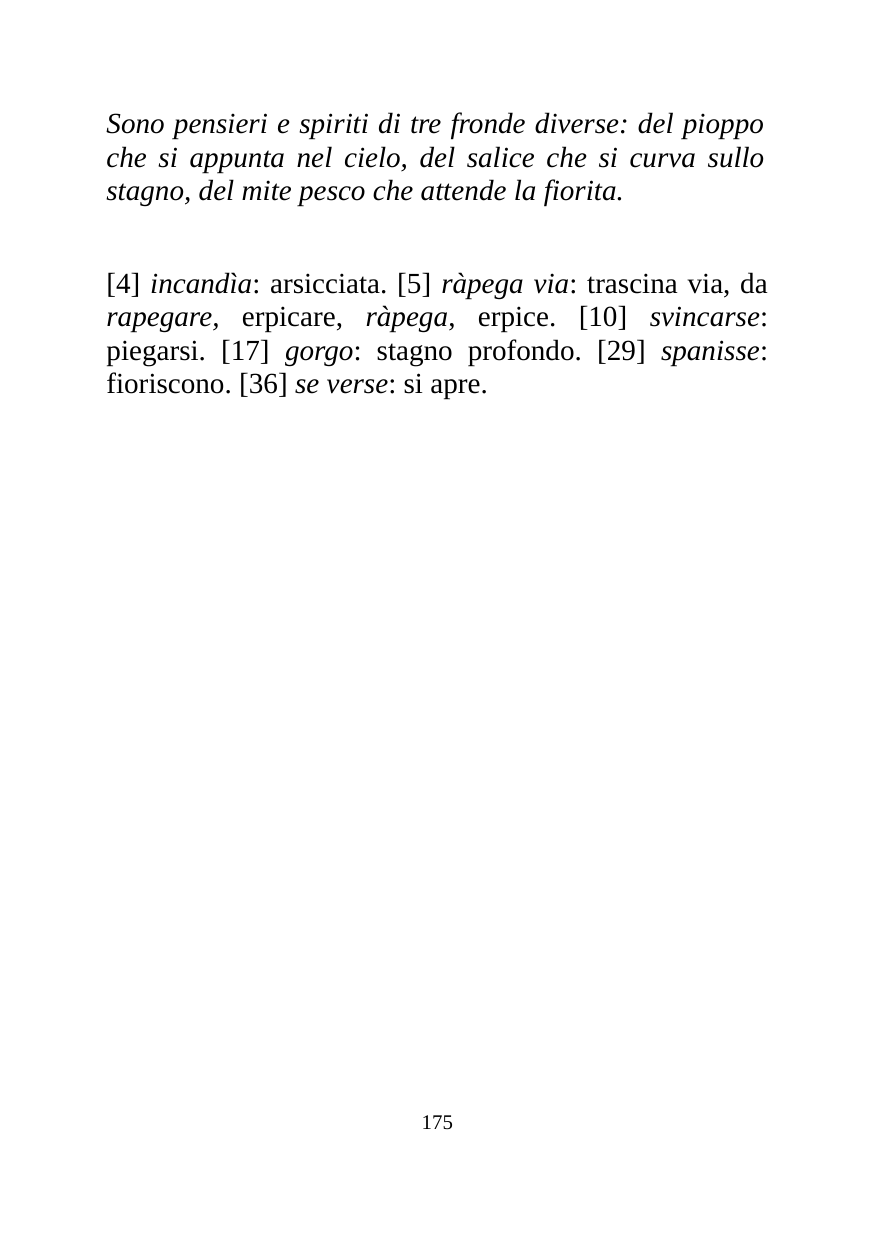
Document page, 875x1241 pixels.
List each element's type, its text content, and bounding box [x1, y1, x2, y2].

text [4] incandìa: arsicciata. [5] ràpega via: trascina via, da rapegare, erpicare, ràpega, erpice. [10] svincarse: piegarsi. [17] gorgo: stagno profondo. [29] spanisse: fioriscono. [36] se verse: si apre. [106, 266, 768, 400]
text Sono pensieri e spiriti di tre fronde diverse: del pioppo che si appunta nel cielo, del salice che si curva sullo stagno, del mite pesco che attende la fiorita. [106, 106, 768, 207]
